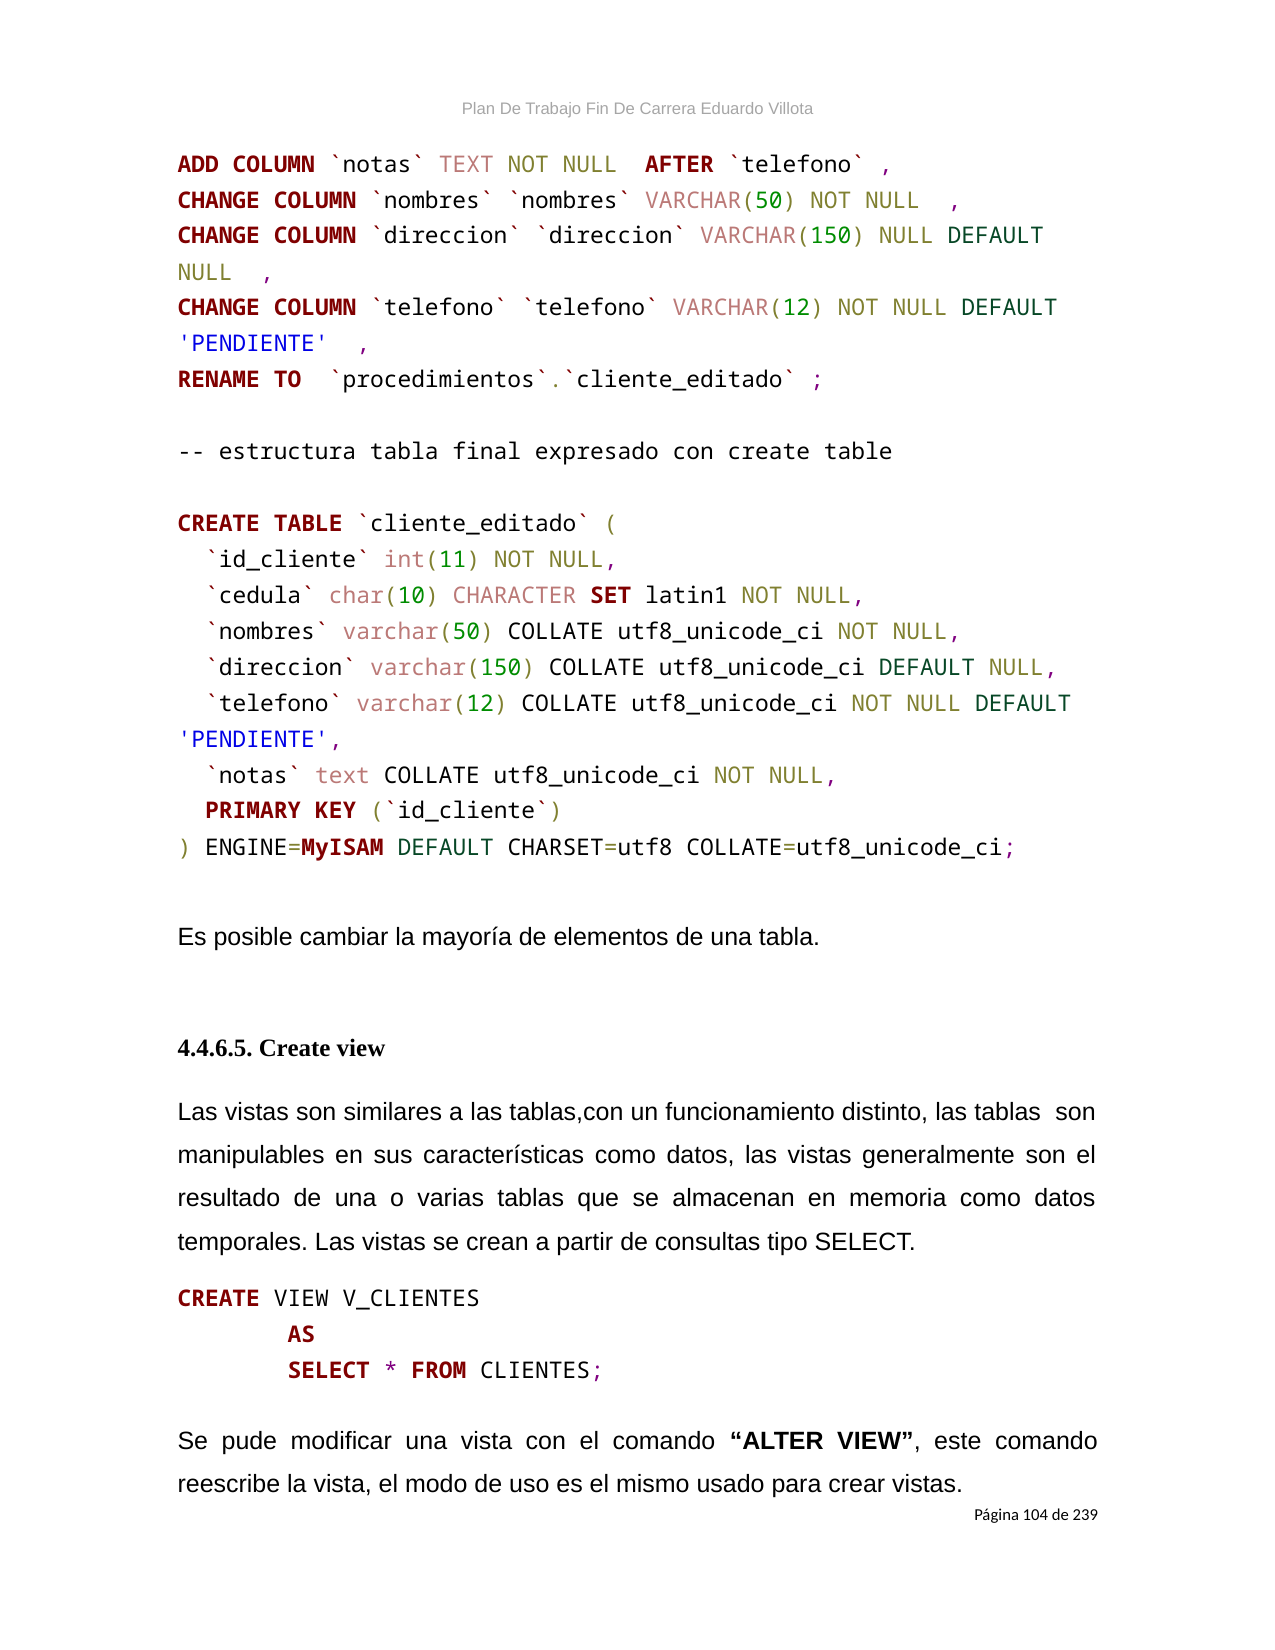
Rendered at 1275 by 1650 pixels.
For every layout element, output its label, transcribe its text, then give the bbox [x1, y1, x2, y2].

text SELECT * FROM CLIENTES; [177, 1354, 1098, 1385]
text -- estructura tabla final expresado con create table [177, 435, 1098, 466]
text `direccion` varchar(150) COLLATE utf8_unicode_ci DEFAULT NULL, [177, 651, 1098, 682]
text CHANGE COLUMN `telefono` `telefono` VARCHAR(12) NOT NULL DEFAULT 'PENDIENTE' , [177, 291, 1098, 358]
text 4.4.6.5. Create view [177, 1033, 1098, 1062]
text AS [177, 1318, 1098, 1349]
text PRIMARY KEY (`id_cliente`) [177, 794, 1098, 826]
text CHANGE COLUMN `nombres` `nombres` VARCHAR(50) NOT NULL , [177, 183, 1098, 215]
text `notas` text COLLATE utf8_unicode_ci NOT NULL, [177, 758, 1098, 790]
text `telefono` varchar(12) COLLATE utf8_unicode_ci NOT NULL DEFAULT 'PENDIENTE', [177, 687, 1098, 754]
text Es posible cambiar la mayoría de elementos de una tabla. [177, 922, 1098, 951]
text `id_cliente` int(11) NOT NULL, [177, 543, 1098, 574]
text `cedula` char(10) CHARACTER SET latin1 NOT NULL, [177, 579, 1098, 610]
text CREATE VIEW V_CLIENTES [177, 1282, 1098, 1313]
text ) ENGINE=MyISAM DEFAULT CHARSET=utf8 COLLATE=utf8_unicode_ci; [177, 830, 1098, 862]
text RENAME TO `procedimientos`.`cliente_editado` ; [177, 363, 1098, 394]
text Se pude modificar una vista con el comando “ALTER VIEW”, este comando reescribe la vista, el modo de uso es el mismo usado para crear vistas. [177, 1426, 1098, 1498]
text CHANGE COLUMN `direccion` `direccion` VARCHAR(150) NULL DEFAULT NULL , [177, 219, 1098, 287]
text CREATE TABLE `cliente_editado` ( [177, 507, 1098, 538]
text `nombres` varchar(50) COLLATE utf8_unicode_ci NOT NULL, [177, 615, 1098, 646]
text ADD COLUMN `notas` TEXT NOT NULL AFTER `telefono` , [177, 148, 1098, 179]
text Las vistas son similares a las tablas,con un funcionamiento distinto, las tablas son manipulables en sus características como datos, las vistas generalmente son el resultado de una o varias tablas que se almacenan en memoria como datos temporales. Las vistas se crean a partir de consultas tipo SELECT. [177, 1097, 1098, 1255]
